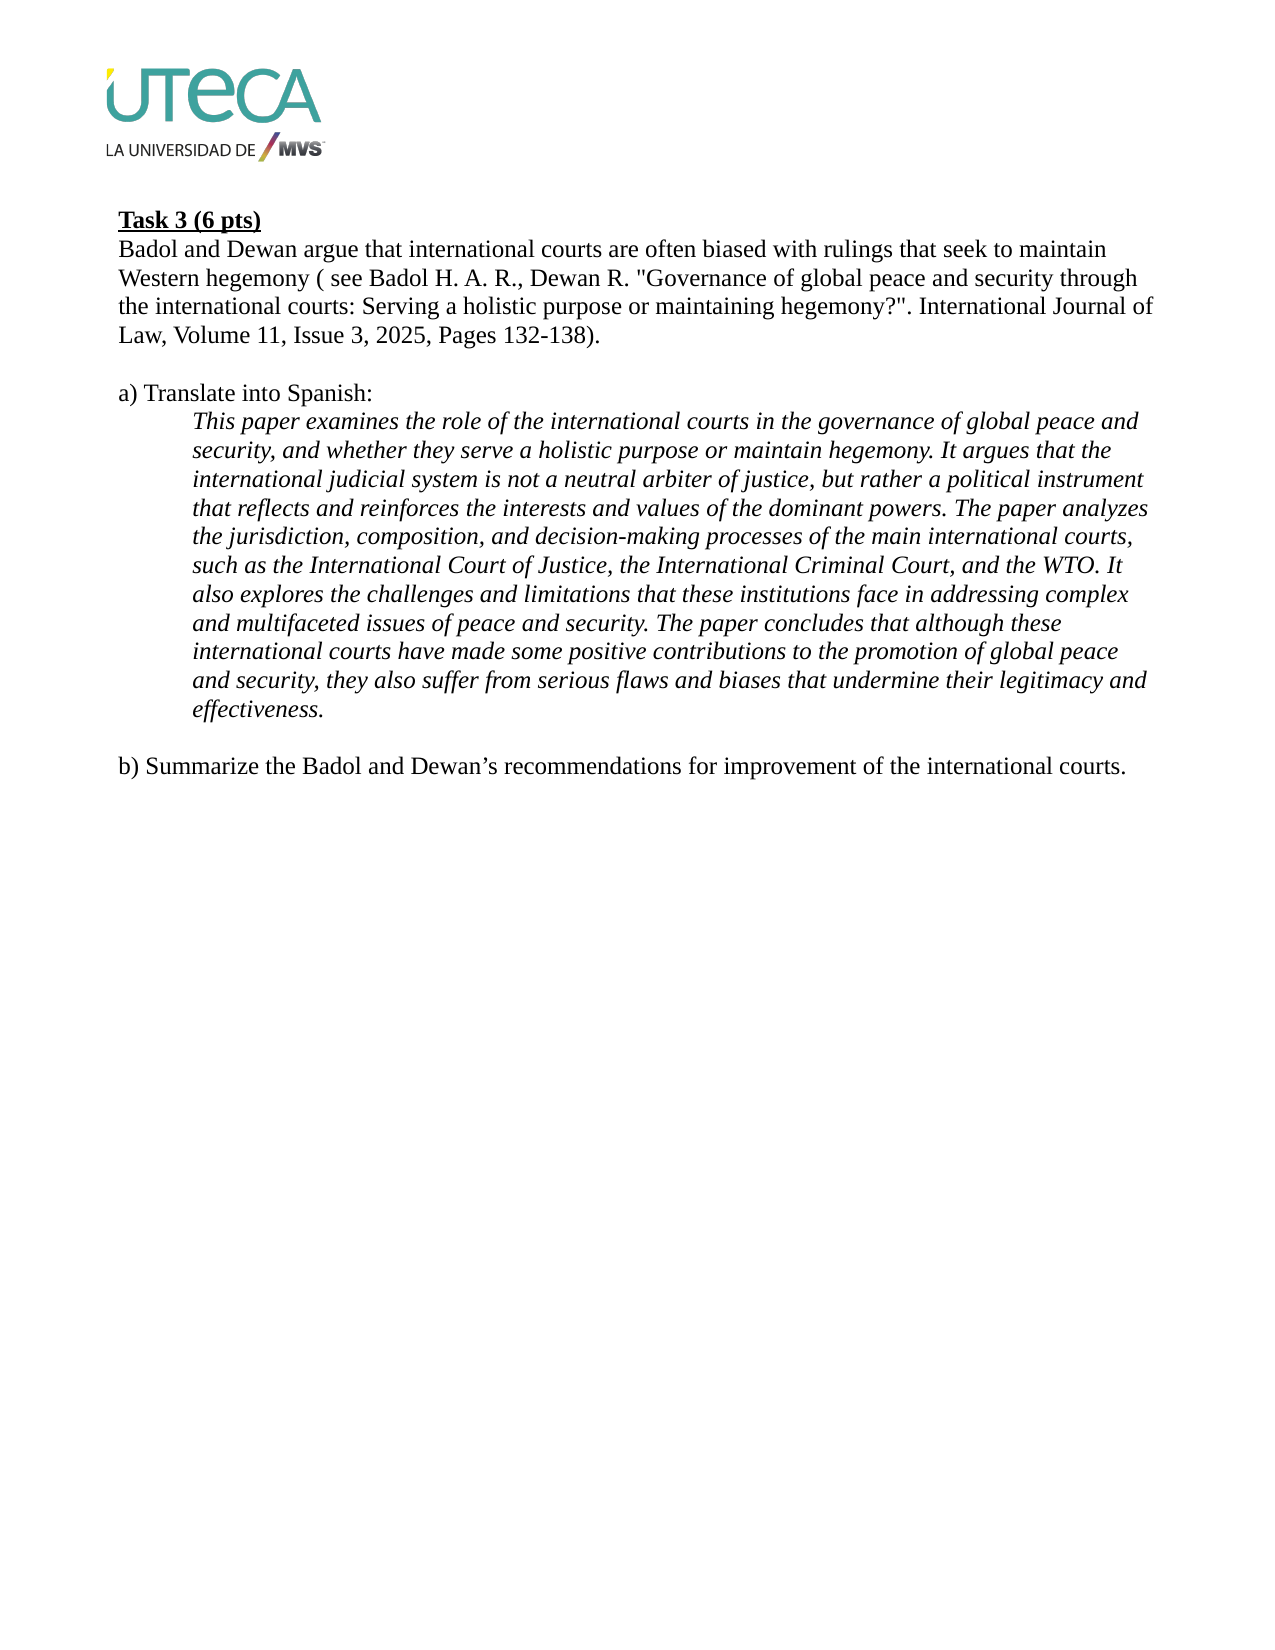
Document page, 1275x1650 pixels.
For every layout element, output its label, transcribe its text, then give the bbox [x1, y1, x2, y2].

text a) Translate into Spanish: [118, 378, 1157, 406]
text Task 3 (6 pts) [118, 205, 1157, 234]
text Badol and Dewan argue that international courts are often biased with rulings that seek to maintain Western hegemony ( see Badol H. A. R., Dewan R. "Governance of global peace and security through the international courts: Serving a holistic purpose or maintaining hegemony?". International Journal of Law, Volume 11, Issue 3, 2025, Pages 132-138). [118, 234, 1157, 349]
text b) Summarize the Badol and Dewan’s recommendations for improvement of the international courts. [118, 751, 1157, 780]
text This paper examines the role of the international courts in the governance of global peace and security, and whether they serve a holistic purpose or maintain hegemony. It argues that the international judicial system is not a neutral arbiter of justice, but rather a political instrument that reflects and reinforces the interests and values of the dominant powers. The paper analyzes the jurisdiction, composition, and decision-making processes of the main international courts, such as the International Court of Justice, the International Criminal Court, and the WTO. It also explores the challenges and limitations that these institutions face in addressing complex and multifaceted issues of peace and security. The paper concludes that although these international courts have made some positive contributions to the promotion of global peace and security, they also suffer from serious flaws and biases that undermine their legitimacy and effectiveness. [192, 406, 1157, 723]
picture [104, 64, 328, 166]
